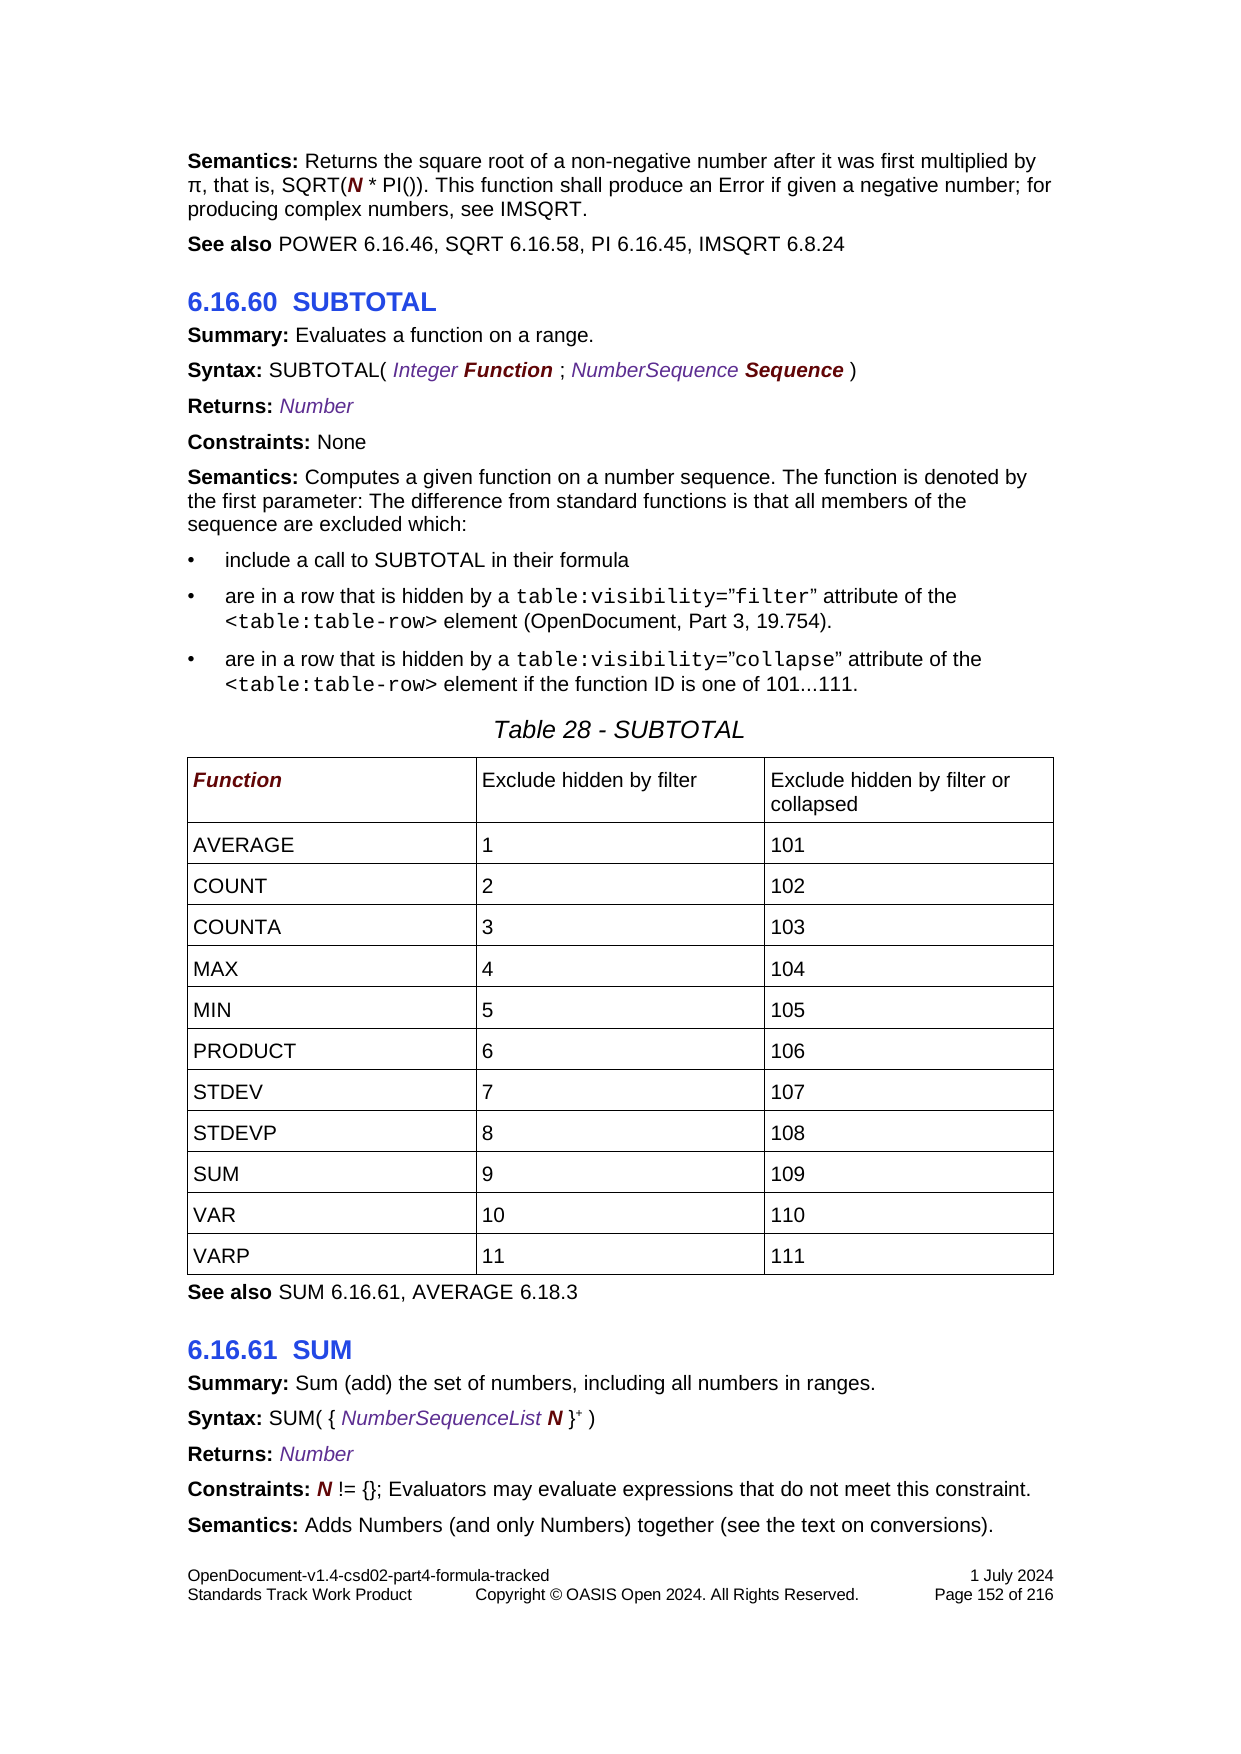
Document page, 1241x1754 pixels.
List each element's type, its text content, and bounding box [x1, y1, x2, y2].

table_cell MAX [188, 946, 476, 986]
table_cell VAR [188, 1193, 476, 1233]
subtitle SUBTOTAL [187, 287, 1053, 317]
list include a call to SUBTOTAL in their formula [187, 548, 1053, 572]
text Constraints: None [187, 430, 1053, 454]
table_cell 1 [477, 823, 764, 863]
table_cell 108 [765, 1111, 1053, 1151]
table_header Exclude hidden by filter or collapsed [765, 758, 1053, 822]
table_cell 6 [477, 1029, 764, 1068]
table_cell 11 [477, 1234, 764, 1274]
table_cell 109 [765, 1152, 1053, 1192]
table_cell 110 [765, 1193, 1053, 1233]
table_cell 9 [477, 1152, 764, 1192]
text Semantics: Computes a given function on a number sequence. The function is denoted by the first parameter: The difference from standard functions is that all members of the sequence are excluded which: [187, 466, 1053, 536]
table_cell 104 [765, 946, 1053, 986]
table_cell PRODUCT [188, 1029, 476, 1068]
table_header Exclude hidden by filter [477, 758, 764, 822]
list are in a row that is hidden by a table:visibility=”filter” attribute of the <table:table-row> element (OpenDocument, Part 3, 19.754). [187, 584, 1053, 635]
table_cell AVERAGE [188, 823, 476, 863]
text Semantics: Adds Numbers (and only Numbers) together (see the text on conversions). [187, 1513, 1053, 1537]
table_cell MIN [188, 987, 476, 1027]
table_cell 107 [765, 1070, 1053, 1110]
text Returns: Number [187, 1442, 1053, 1466]
text Table 28 - SUBTOTAL [187, 716, 1053, 744]
table_cell 8 [477, 1111, 764, 1151]
text Constraints: N != {}; Evaluators may evaluate expressions that do not meet this constraint. [187, 1478, 1053, 1501]
table_cell 106 [765, 1029, 1053, 1068]
table_cell SUM [188, 1152, 476, 1192]
table_cell 103 [765, 905, 1053, 945]
table_header Function [188, 758, 476, 822]
text Semantics: Returns the square root of a non-negative number after it was first multiplied by π, that is, SQRT(N * PI()). This function shall produce an Error if given a negative number; for producing complex numbers, see IMSQRT. [187, 150, 1053, 221]
table_cell 2 [477, 864, 764, 904]
table_cell COUNT [188, 864, 476, 904]
table_cell 7 [477, 1070, 764, 1110]
table_cell COUNTA [188, 905, 476, 945]
table_cell STDEVP [188, 1111, 476, 1151]
table_cell 101 [765, 823, 1053, 863]
table_cell 105 [765, 987, 1053, 1027]
table_cell 4 [477, 946, 764, 986]
table_cell 5 [477, 987, 764, 1027]
text Syntax: SUM( { NumberSequenceList N }+ ) [187, 1407, 1053, 1430]
table_cell VARP [188, 1234, 476, 1274]
text See also POWER 6.16.46, SQRT 6.16.58, PI 6.16.45, IMSQRT 6.8.24 [187, 233, 1053, 256]
list are in a row that is hidden by a table:visibility=”collapse” attribute of the <table:table-row> element if the function ID is one of 101...111. [187, 647, 1053, 698]
text See also SUM 6.16.61, AVERAGE 6.18.3 [187, 1280, 1053, 1304]
subtitle SUM [187, 1335, 1053, 1365]
table_cell 111 [765, 1234, 1053, 1274]
text Summary: Evaluates a function on a range. [187, 323, 1053, 347]
table_cell 10 [477, 1193, 764, 1233]
table_cell 102 [765, 864, 1053, 904]
text Returns: Number [187, 394, 1053, 418]
text Syntax: SUBTOTAL( Integer Function ; NumberSequence Sequence ) [187, 359, 1053, 382]
table_cell 3 [477, 905, 764, 945]
text Summary: Sum (add) the set of numbers, including all numbers in ranges. [187, 1371, 1053, 1394]
table_cell STDEV [188, 1070, 476, 1110]
